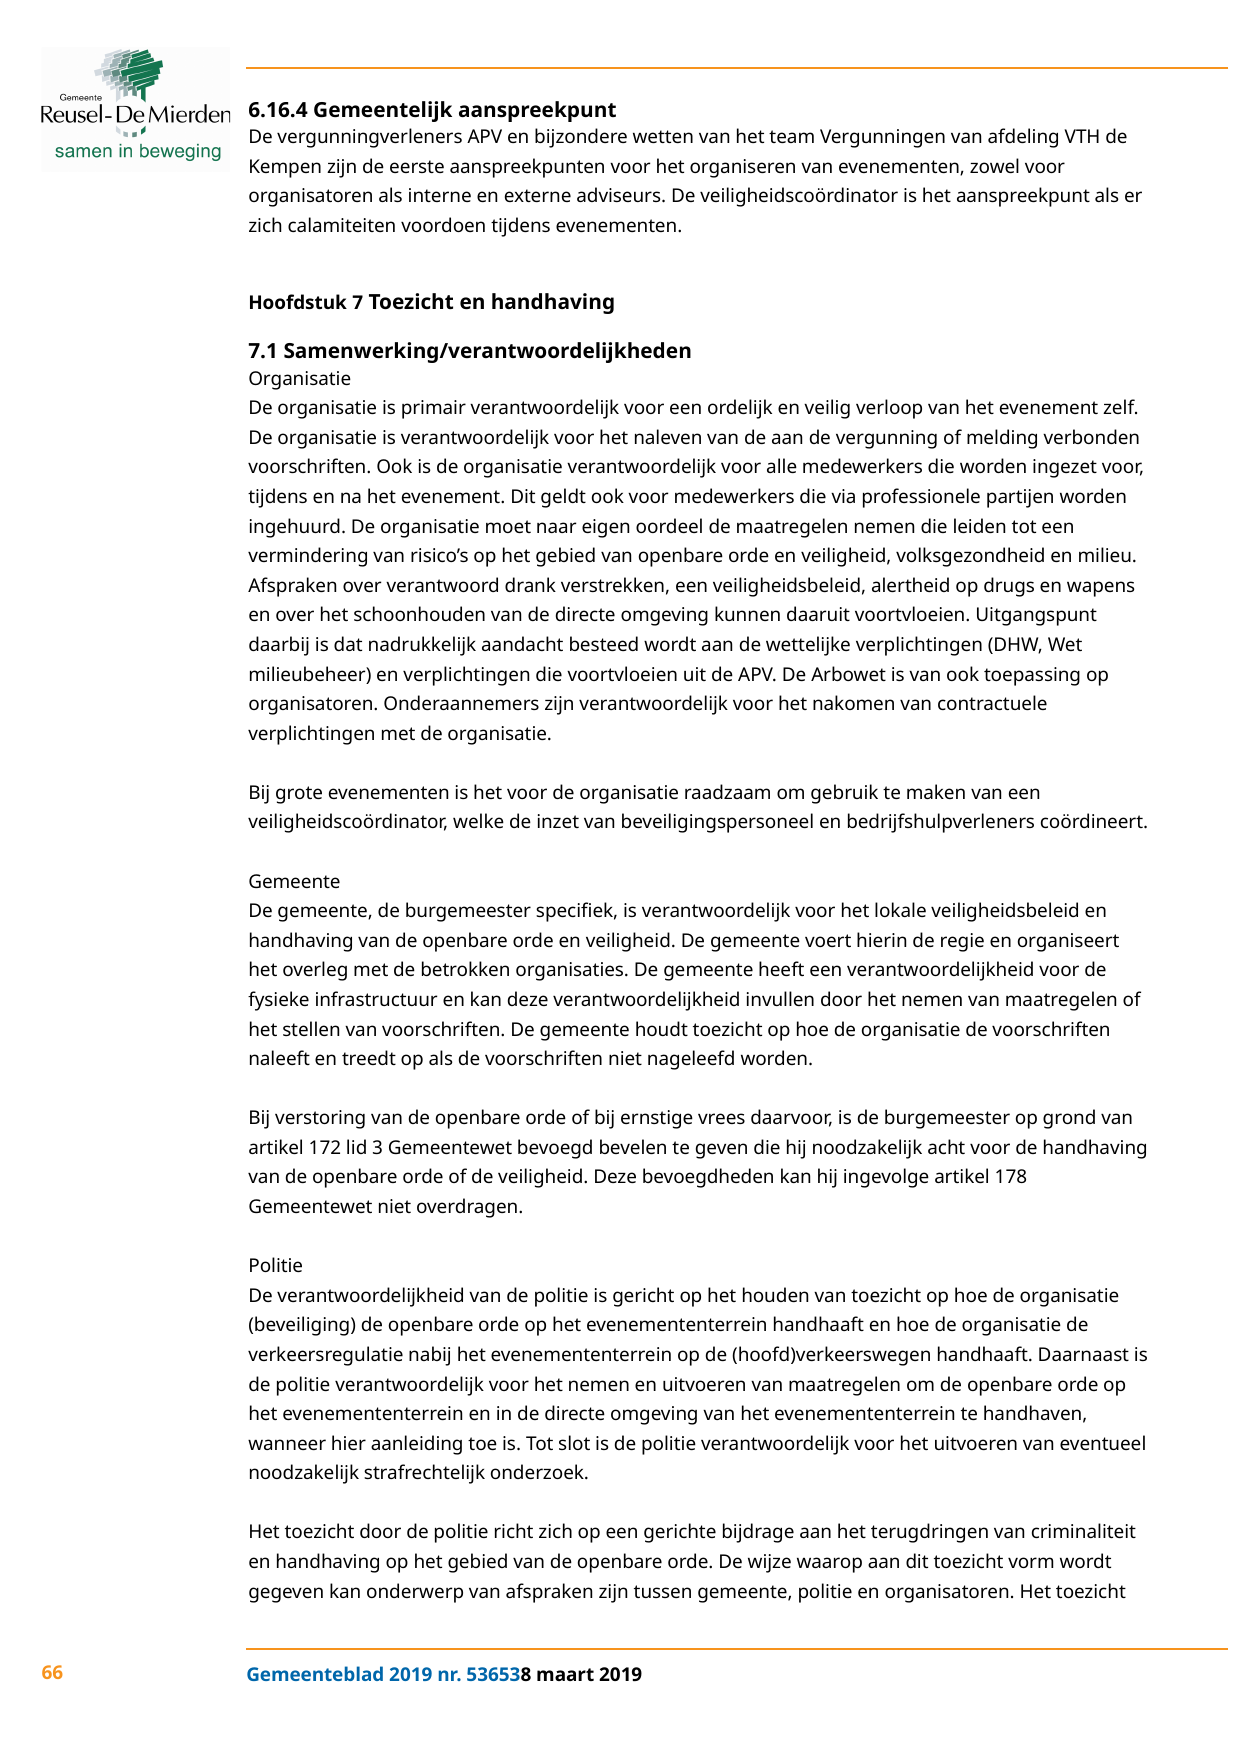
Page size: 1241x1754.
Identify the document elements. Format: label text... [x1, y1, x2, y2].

text Het toezicht door de politie richt zich op een gerichte bijdrage aan het terugdringen van criminaliteit en handhaving op het gebied van de openbare orde. De wijze waarop aan dit toezicht vorm wordt gegeven kan onderwerp van afspraken zijn tussen gemeente, politie en organisatoren. Het toezicht [248, 1519, 1152, 1603]
text 6.16.4 Gemeentelijk aanspreekpunt [248, 95, 1152, 123]
text Bij grote evenementen is het voor de organisatie raadzaam om gebruik te maken van een veiligheidscoördinator, welke de inzet van beveiligingspersoneel en bedrijfshulpverleners coördineert. [248, 779, 1152, 834]
text 7.1 Samenwerking/verantwoordelijkheden [248, 336, 1152, 365]
picture [41, 47, 231, 172]
text Bij verstoring van de openbare orde of bij ernstige vrees daarvoor, is de burgemeester op grond van artikel 172 lid 3 Gemeentewet bevoegd bevelen te geven die hij noodzakelijk acht voor de handhaving van de openbare orde of de veiligheid. Deze bevoegdheden kan hij ingevolge artikel 178 Gemeentewet niet overdragen. [248, 1104, 1152, 1219]
text Hoofdstuk 7 Toezicht en handhaving [248, 287, 1152, 316]
text Gemeente [248, 868, 1152, 893]
text Politie [248, 1252, 1152, 1278]
text Organisatie [248, 365, 1152, 391]
text De vergunningverleners APV en bijzondere wetten van het team Vergunningen van afdeling VTH de Kempen zijn de eerste aanspreekpunten voor het organiseren van evenementen, zowel voor organisatoren als interne en externe adviseurs. De veiligheidscoördinator is het aanspreekpunt als er zich calamiteiten voordoen tijdens evenementen. [248, 123, 1152, 238]
text De verantwoordelijkheid van de politie is gericht op het houden van toezicht op hoe de organisatie (beveiliging) de openbare orde op het evenemententerrein handhaaft en hoe de organisatie de verkeersregulatie nabij het evenemententerrein op de (hoofd)verkeerswegen handhaaft. Daarnaast is de politie verantwoordelijk voor het nemen en uitvoeren van maatregelen om de openbare orde op het evenemententerrein en in de directe omgeving van het evenemententerrein te handhaven, wanneer hier aanleiding toe is. Tot slot is de politie verantwoordelijk voor het uitvoeren van eventueel noodzakelijk strafrechtelijk onderzoek. [248, 1282, 1152, 1485]
text De organisatie is primair verantwoordelijk voor een ordelijk en veilig verloop van het evenement zelf. De organisatie is verantwoordelijk voor het naleven van de aan de vergunning of melding verbonden voorschriften. Ook is de organisatie verantwoordelijk voor alle medewerkers die worden ingezet voor, tijdens en na het evenement. Dit geldt ook voor medewerkers die via professionele partijen worden ingehuurd. De organisatie moet naar eigen oordeel de maatregelen nemen die leiden tot een vermindering van risico’s op het gebied van openbare orde en veiligheid, volksgezondheid en milieu. Afspraken over verantwoord drank verstrekken, een veiligheidsbeleid, alertheid op drugs en wapens en over het schoonhouden van de directe omgeving kunnen daaruit voortvloeien. Uitgangspunt daarbij is dat nadrukkelijk aandacht besteed wordt aan de wettelijke verplichtingen (DHW, Wet milieubeheer) en verplichtingen die voortvloeien uit de APV. De Arbowet is van ook toepassing op organisatoren. Onderaannemers zijn verantwoordelijk voor het nakomen van contractuele verplichtingen met de organisatie. [248, 394, 1152, 746]
text De gemeente, de burgemeester specifiek, is verantwoordelijk voor het lokale veiligheidsbeleid en handhaving van de openbare orde en veiligheid. De gemeente voert hierin de regie en organiseert het overleg met de betrokken organisaties. De gemeente heeft een verantwoordelijkheid voor de fysieke infrastructuur en kan deze verantwoordelijkheid invullen door het nemen van maatregelen of het stellen van voorschriften. De gemeente houdt toezicht op hoe de organisatie de voorschriften naleeft en treedt op als de voorschriften niet nageleefd worden. [248, 897, 1152, 1071]
